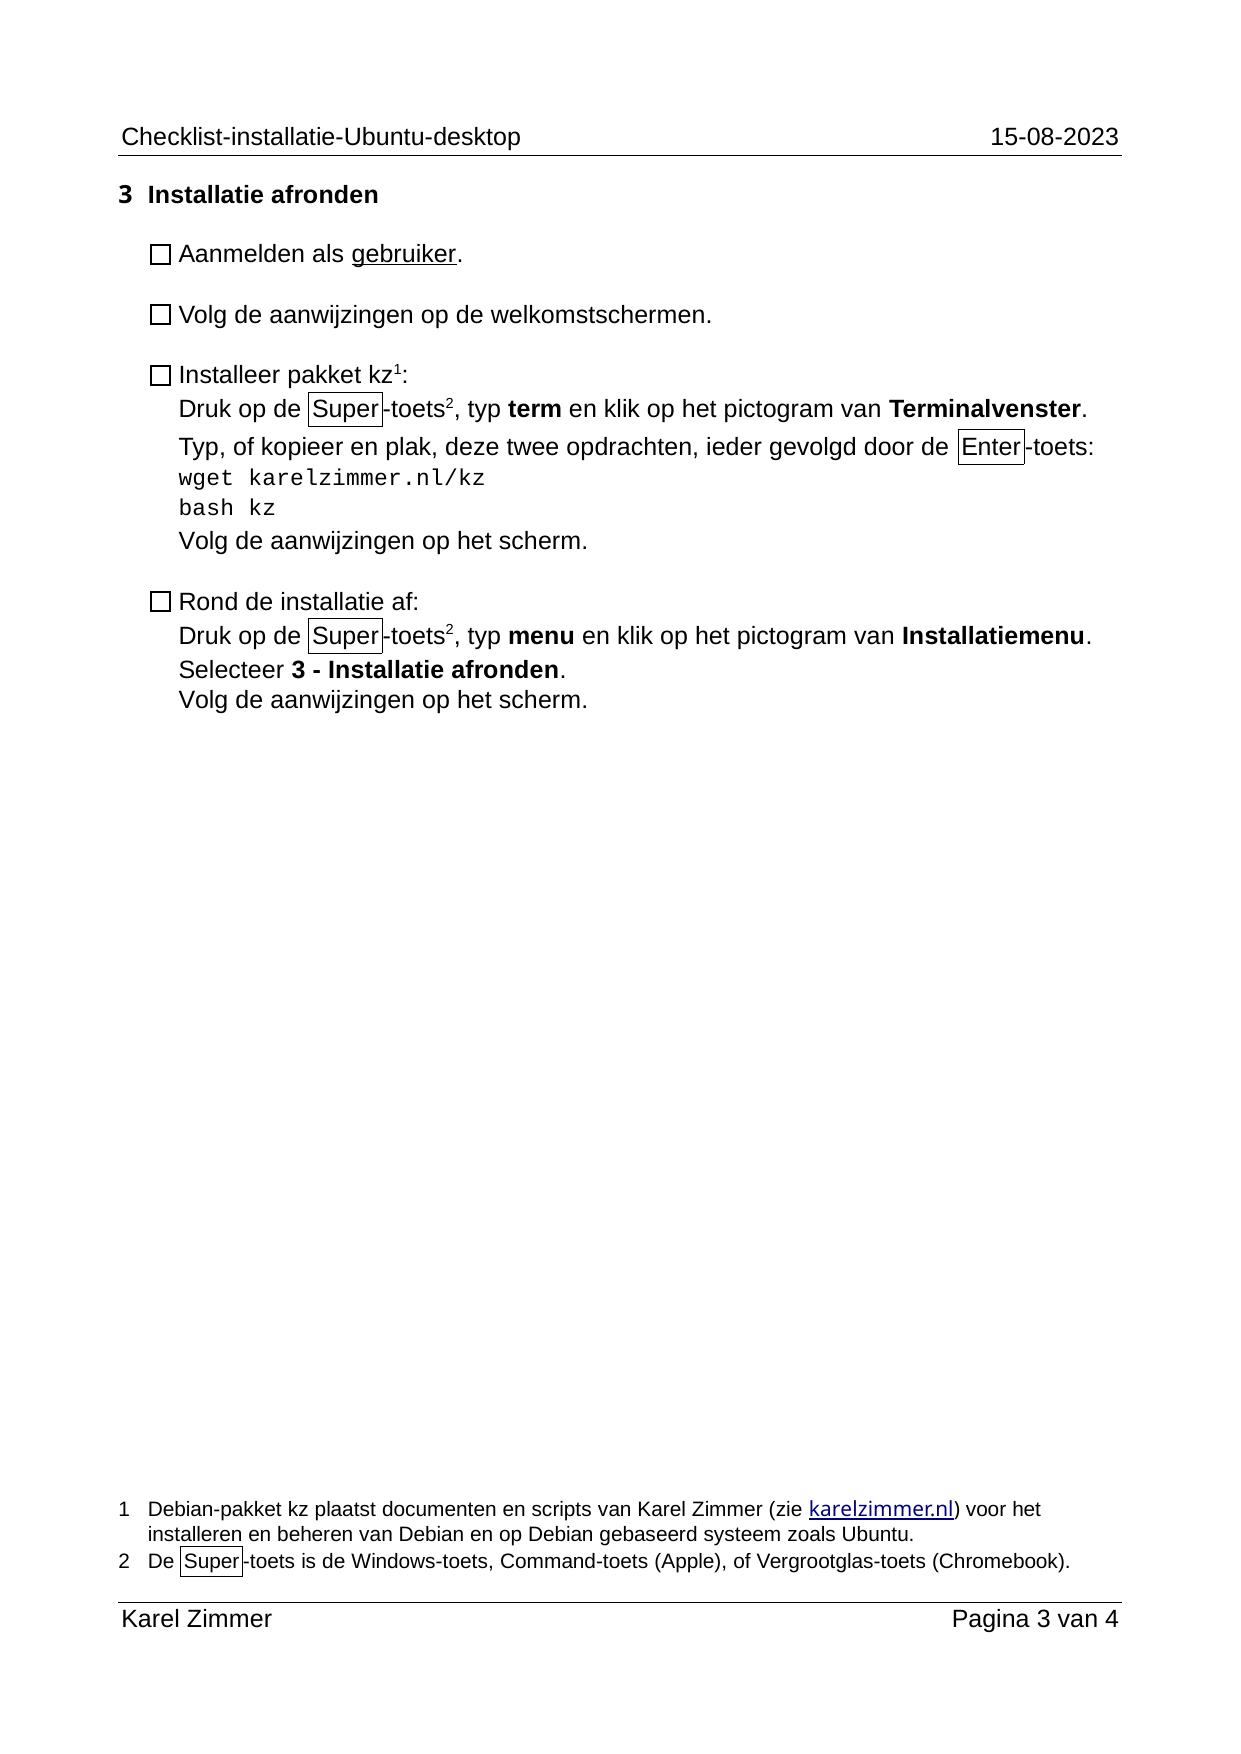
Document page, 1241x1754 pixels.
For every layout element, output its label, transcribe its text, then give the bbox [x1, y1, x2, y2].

table_cell [142, 556, 177, 587]
table_cell [142, 654, 177, 685]
table_cell Druk op de Super-toets2, typ menu en klik op het pictogram van Installatiemenu. [177, 617, 1122, 654]
table_cell Typ, of kopieer en plak, deze twee opdrachten, ieder gevolgd door de Enter-toets: [177, 428, 1122, 465]
table_cell [142, 496, 177, 526]
table_cell [142, 685, 177, 715]
table_cell [142, 360, 177, 391]
table_cell [118, 654, 142, 685]
table_header Aanmelden als gebruiker. [177, 239, 1122, 269]
table_cell [142, 465, 177, 496]
table_cell [118, 465, 142, 496]
table_cell [142, 330, 177, 360]
table_cell [118, 526, 142, 556]
table_cell [142, 300, 177, 330]
table_cell [118, 587, 142, 617]
list Installatie afronden [118, 177, 1122, 211]
table_cell [118, 269, 142, 300]
table_cell [177, 556, 1122, 587]
table_cell [142, 269, 177, 300]
table_cell [118, 391, 142, 428]
table_cell [118, 496, 142, 526]
table_cell Rond de installatie af: [177, 587, 1122, 617]
table_cell Volg de aanwijzingen op de welkomstschermen. [177, 300, 1122, 330]
table_cell [118, 685, 142, 715]
table_cell wget karelzimmer.nl/kz [177, 465, 1122, 496]
table_header [118, 239, 142, 269]
table_cell [118, 330, 142, 360]
table_cell [142, 526, 177, 556]
table_cell [142, 428, 177, 465]
table_cell [142, 391, 177, 428]
table_cell Volg de aanwijzingen op het scherm. [177, 526, 1122, 556]
table_cell bash kz [177, 496, 1122, 526]
table_cell Installeer pakket kz: [177, 360, 1122, 391]
table_cell [118, 428, 142, 465]
table_cell [142, 617, 177, 654]
table_cell [118, 300, 142, 330]
table_cell Druk op de Super-toets, typ term en klik op het pictogram van Terminalvenster. [177, 391, 1122, 428]
table_cell Selecteer 3 - Installatie afronden. [177, 654, 1122, 685]
table_cell [177, 269, 1122, 300]
table_cell [118, 360, 142, 391]
table_cell [142, 587, 177, 617]
table_cell [118, 617, 142, 654]
table_cell [118, 556, 142, 587]
table_cell [177, 330, 1122, 360]
table_header [142, 239, 177, 269]
table_cell Volg de aanwijzingen op het scherm. [177, 685, 1122, 715]
